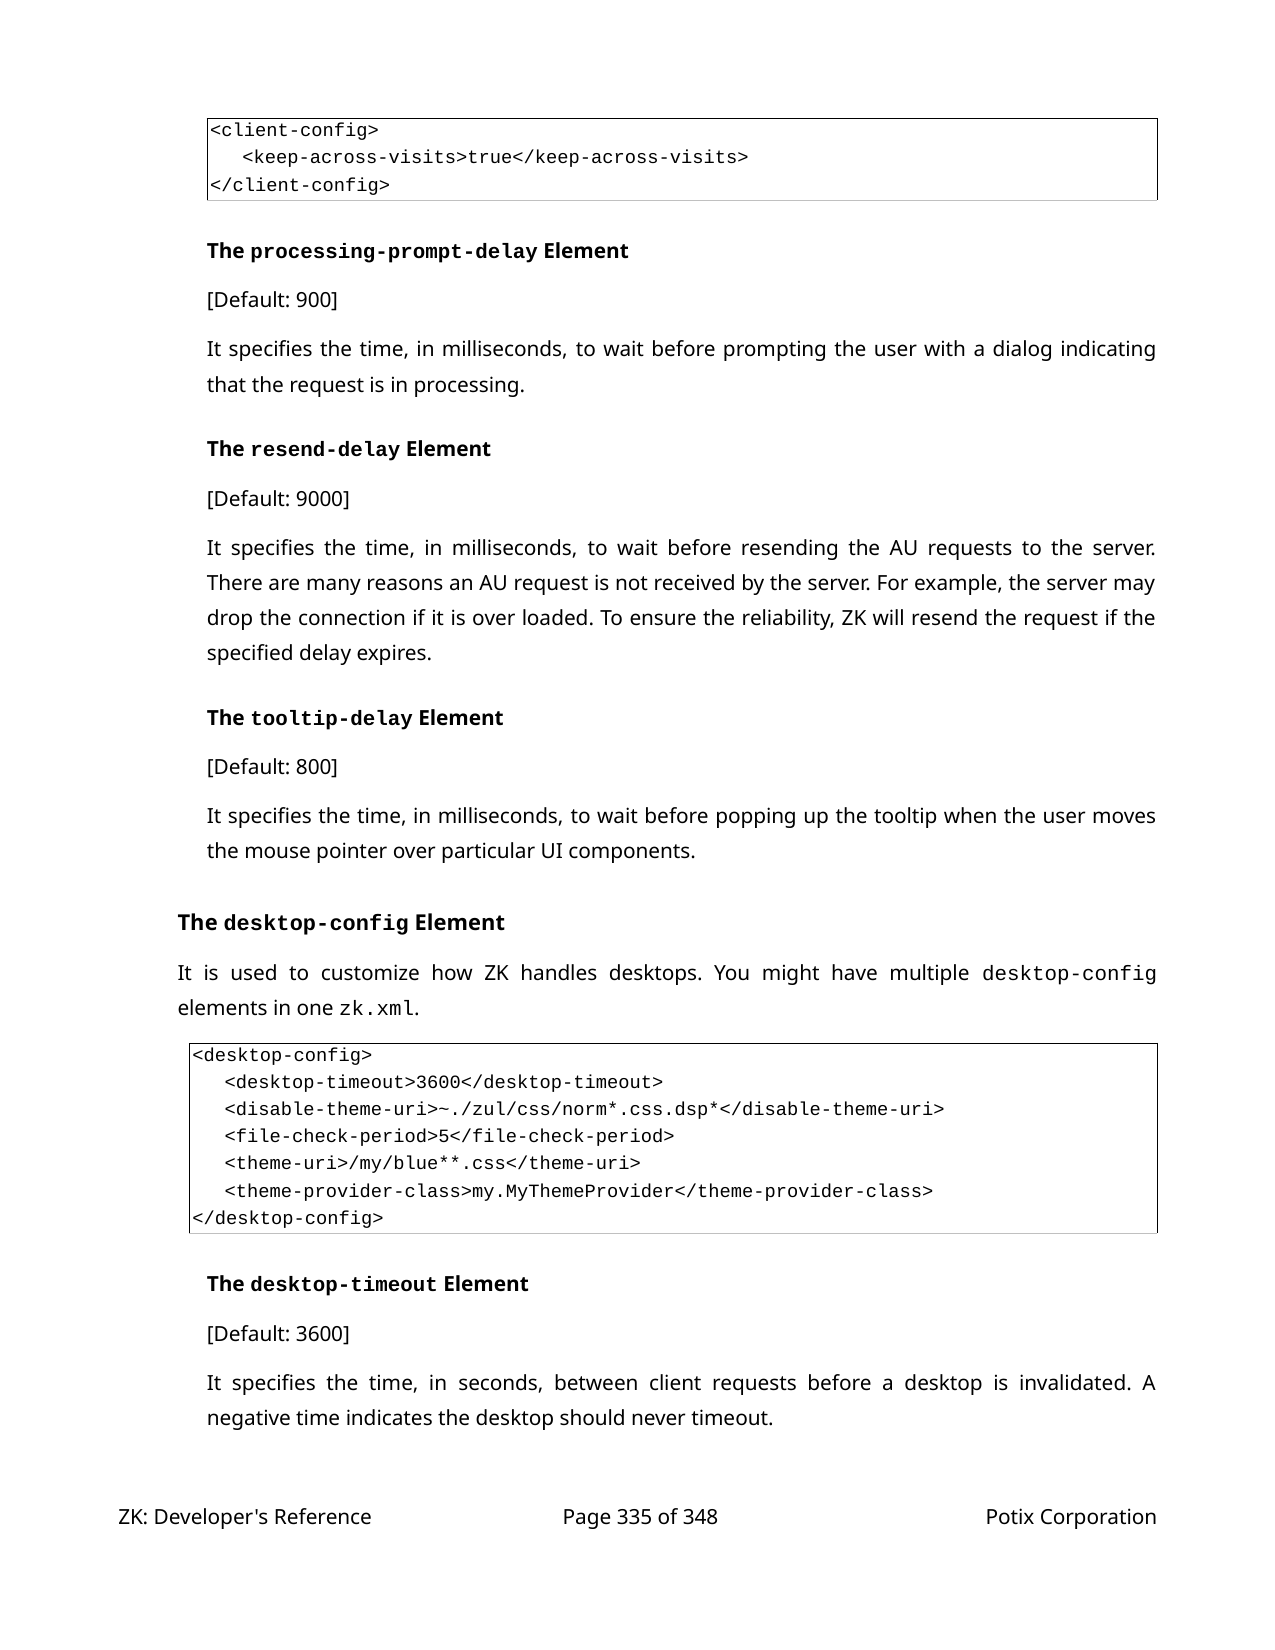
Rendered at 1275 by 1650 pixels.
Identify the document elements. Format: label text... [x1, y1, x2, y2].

text <keep-across-visits>true</keep-across-visits> [208, 145, 1157, 169]
text <theme-provider-class>my.MyThemeProvider</theme-provider-class> [190, 1178, 1157, 1203]
text <client-config> [208, 119, 1157, 142]
text <desktop-config> [190, 1044, 1157, 1067]
text [Default: 800] [207, 752, 1157, 781]
subtitle The tooltip-delay Element [207, 703, 1157, 732]
text It is used to customize how ZK handles desktops. You might have multiple desktop-config elements in one zk.xml. [177, 958, 1157, 1022]
text It specifies the time, in milliseconds, to wait before popping up the tooltip when the user moves the mouse pointer over particular UI components. [207, 801, 1157, 864]
text <file-check-period>5</file-check-period> [190, 1124, 1157, 1148]
text It specifies the time, in milliseconds, to wait before prompting the user with a dialog indicating that the request is in processing. [207, 334, 1157, 398]
text [Default: 900] [207, 286, 1157, 314]
text </client-config> [208, 172, 1157, 200]
subtitle The desktop-timeout Element [207, 1269, 1157, 1298]
text It specifies the time, in seconds, between client requests before a desktop is invalidated. A negative time indicates the desktop should never timeout. [207, 1368, 1157, 1431]
subtitle The resend-delay Element [207, 434, 1157, 463]
text [Default: 3600] [207, 1319, 1157, 1347]
text [Default: 9000] [207, 484, 1157, 512]
subtitle The processing-prompt-delay Element [207, 236, 1157, 265]
subtitle The desktop-config Element [177, 907, 1157, 937]
text <theme-uri>/my/blue**.css</theme-uri> [190, 1151, 1157, 1176]
text </desktop-config> [190, 1206, 1157, 1233]
text <disable-theme-uri>~./zul/css/norm*.css.dsp*</disable-theme-uri> [190, 1097, 1157, 1121]
text <desktop-timeout>3600</desktop-timeout> [190, 1070, 1157, 1094]
text It specifies the time, in milliseconds, to wait before resending the AU requests to the server. There are many reasons an AU request is not received by the server. For example, the server may drop the connection if it is over loaded. To ensure the reliability, ZK will resend the request if the specified delay expires. [207, 533, 1157, 666]
